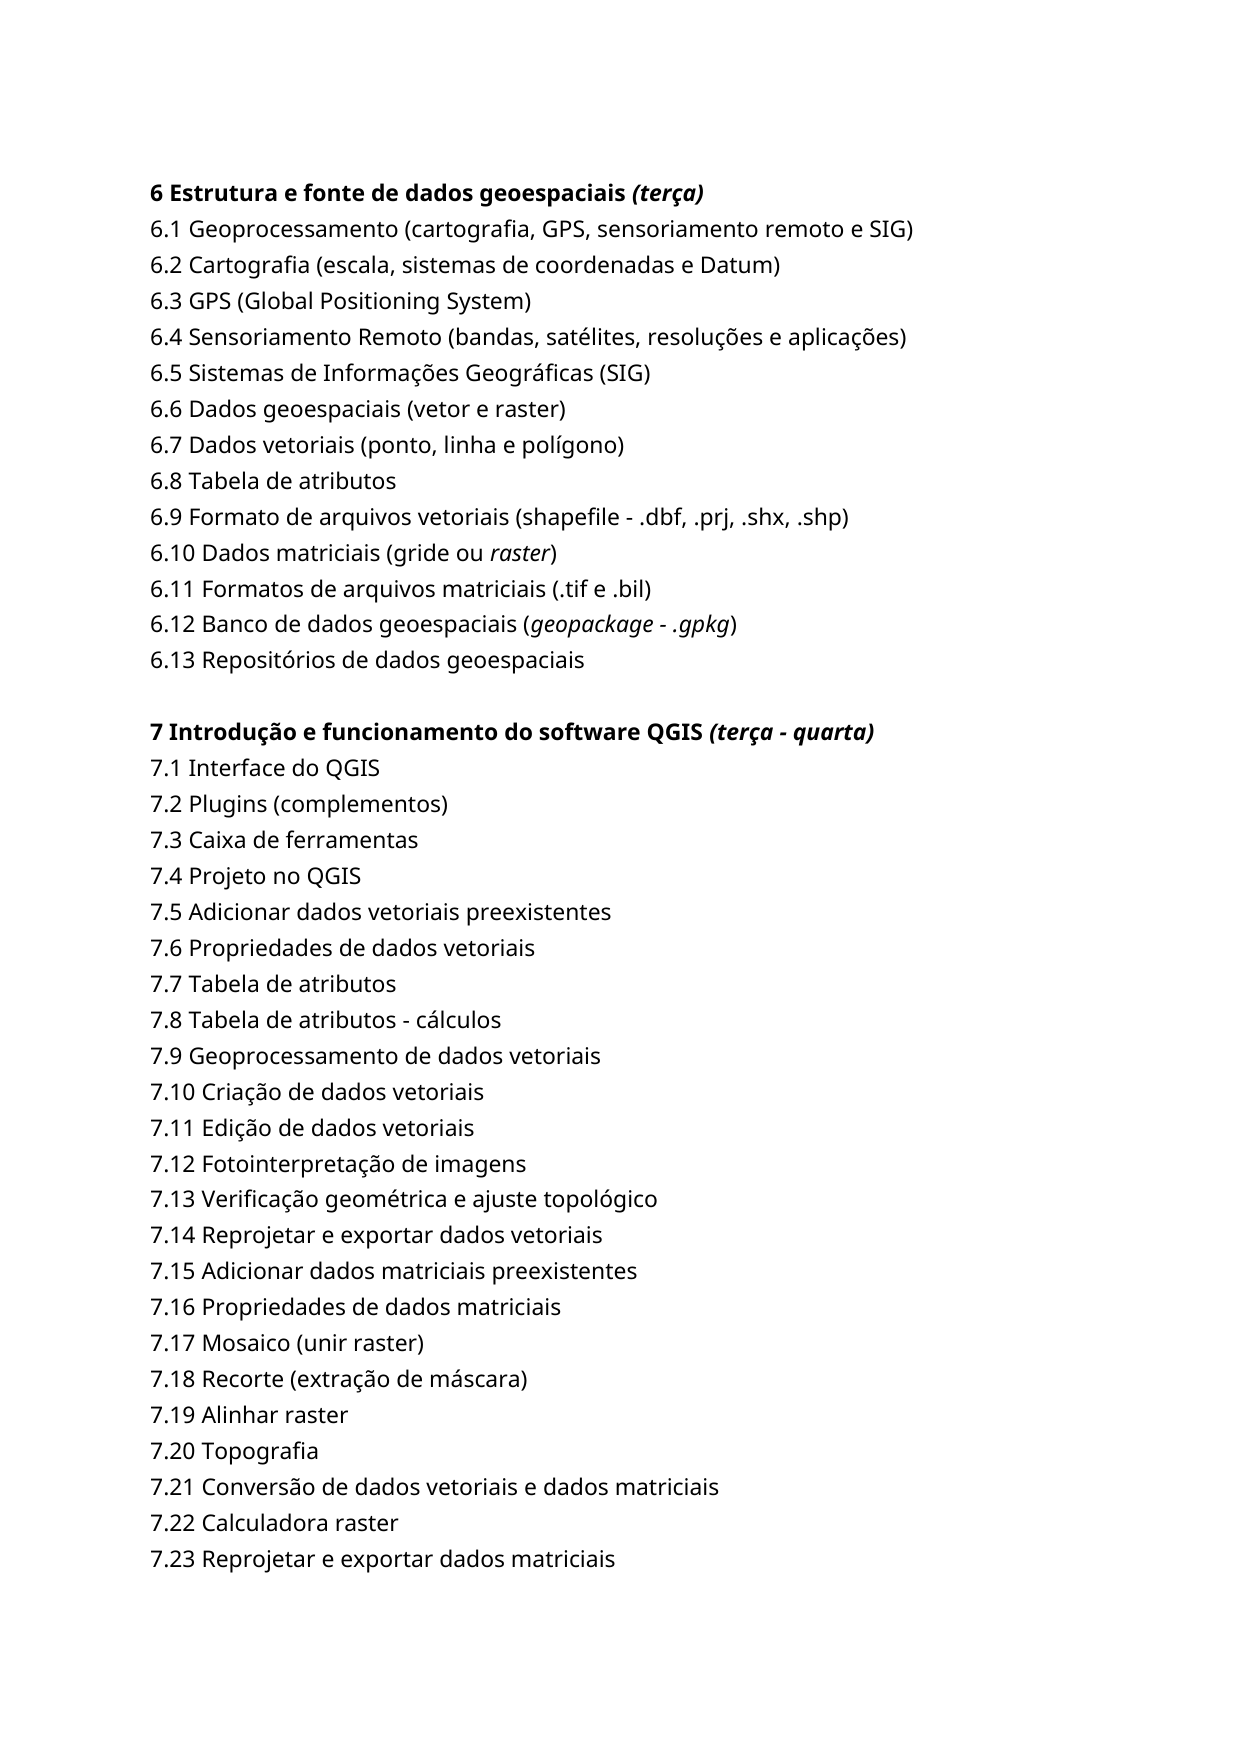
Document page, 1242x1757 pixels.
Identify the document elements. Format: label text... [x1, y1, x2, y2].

text 6.6 Dados geoespaciais (vetor e raster) [150, 393, 1097, 424]
text 6.4 Sensoriamento Remoto (bandas, satélites, resoluções e aplicações) [150, 321, 1097, 352]
text 7.14 Reprojetar e exportar dados vetoriais [150, 1219, 1097, 1251]
text 7.19 Alinhar raster [150, 1399, 1097, 1430]
text 7.10 Criação de dados vetoriais [150, 1076, 1097, 1107]
text 7.18 Recorte (extração de máscara) [150, 1363, 1097, 1394]
text 7.4 Projeto no QGIS [150, 860, 1097, 891]
text 6.8 Tabela de atributos [150, 465, 1097, 496]
text 7.22 Calculadora raster [150, 1507, 1097, 1538]
text 7.13 Verificação geométrica e ajuste topológico [150, 1183, 1097, 1215]
text 6.9 Formato de arquivos vetoriais (shapefile - .dbf, .prj, .shx, .shp) [150, 501, 1097, 532]
text 7.8 Tabela de atributos - cálculos [150, 1004, 1097, 1035]
text 7 Introdução e funcionamento do software QGIS (terça - quarta) [150, 716, 1097, 747]
text 6.11 Formatos de arquivos matriciais (.tif e .bil) [150, 572, 1097, 604]
text 7.21 Conversão de dados vetoriais e dados matriciais [150, 1471, 1097, 1502]
text 7.23 Reprojetar e exportar dados matriciais [150, 1543, 1097, 1574]
text 7.12 Fotointerpretação de imagens [150, 1147, 1097, 1179]
text 6.1 Geoprocessamento (cartografia, GPS, sensoriamento remoto e SIG) [150, 213, 1097, 244]
text 6.13 Repositórios de dados geoespaciais [150, 644, 1097, 676]
text 7.3 Caixa de ferramentas [150, 824, 1097, 855]
text 7.6 Propriedades de dados vetoriais [150, 932, 1097, 963]
text 6.5 Sistemas de Informações Geográficas (SIG) [150, 357, 1097, 388]
text 6.2 Cartografia (escala, sistemas de coordenadas e Datum) [150, 249, 1097, 280]
text 6.7 Dados vetoriais (ponto, linha e polígono) [150, 429, 1097, 460]
text 7.9 Geoprocessamento de dados vetoriais [150, 1040, 1097, 1071]
text 7.5 Adicionar dados vetoriais preexistentes [150, 896, 1097, 927]
text 7.16 Propriedades de dados matriciais [150, 1291, 1097, 1322]
text 7.20 Topografia [150, 1435, 1097, 1466]
text 7.1 Interface do QGIS [150, 752, 1097, 783]
text 6.10 Dados matriciais (gride ou raster) [150, 537, 1097, 568]
text 7.17 Mosaico (unir raster) [150, 1327, 1097, 1358]
text 6.12 Banco de dados geoespaciais (geopackage - .gpkg) [150, 608, 1097, 640]
text 6.3 GPS (Global Positioning System) [150, 285, 1097, 316]
text 7.15 Adicionar dados matriciais preexistentes [150, 1255, 1097, 1287]
text 7.11 Edição de dados vetoriais [150, 1112, 1097, 1143]
text 7.7 Tabela de atributos [150, 968, 1097, 999]
text 6 Estrutura e fonte de dados geoespaciais (terça) [150, 177, 1097, 208]
text 7.2 Plugins (complementos) [150, 788, 1097, 819]
